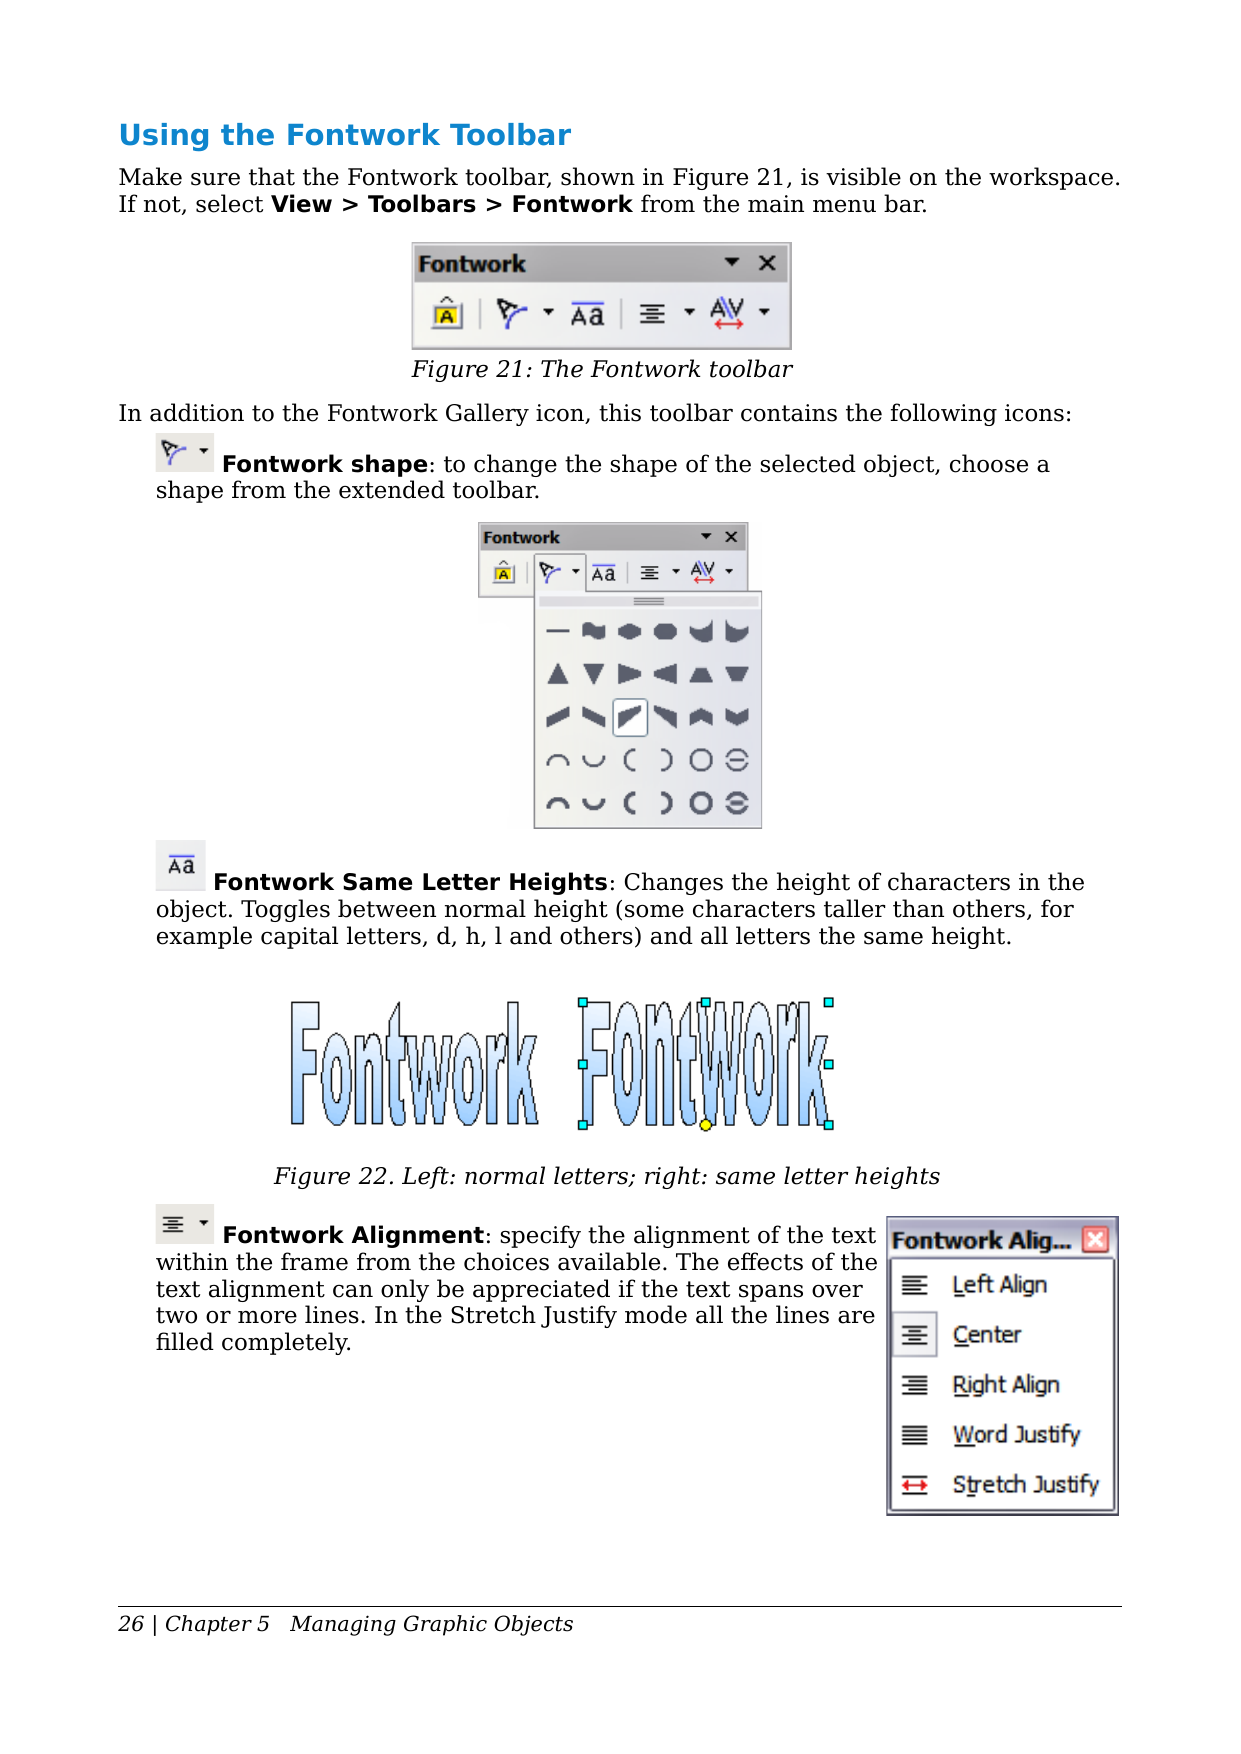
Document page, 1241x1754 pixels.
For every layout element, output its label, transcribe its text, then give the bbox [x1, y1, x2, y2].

list Fontwork Same Letter Heights: Changes the height of characters in the object. Toggles between normal height (some characters taller than others, for example capital letters, d, h, l and others) and all letters the same height. [156, 841, 1122, 949]
picture [273, 968, 855, 1157]
picture [155, 433, 215, 472]
text Figure 21: The Fontwork toolbar [412, 356, 829, 383]
text Make sure that the Fontwork toolbar, shown in Figure 21, is visible on the workspace. If not, select View > Toolbars > Fontwork from the main menu bar. [118, 164, 1122, 218]
list Fontwork shape: to change the shape of the selected object, choose a shape from the extended toolbar. [156, 433, 1122, 504]
picture [411, 242, 792, 350]
picture [155, 1204, 215, 1244]
picture [886, 1216, 1119, 1516]
list In addition to the Fontwork Gallery icon, this toolbar contains the following icons: [118, 400, 1122, 427]
text Figure 22. Left: normal letters; right: same letter heights [274, 1163, 966, 1190]
list Fontwork Alignment: specify the alignment of the text within the frame from the choices available. The effects of the text alignment can only be appreciated if the text spans over two or more lines. In the Stretch Justify mode all the lines are filled completely. [156, 1204, 1122, 1356]
subtitle Using the Fontwork Toolbar [118, 118, 1122, 152]
picture [155, 840, 206, 891]
picture [478, 522, 763, 829]
